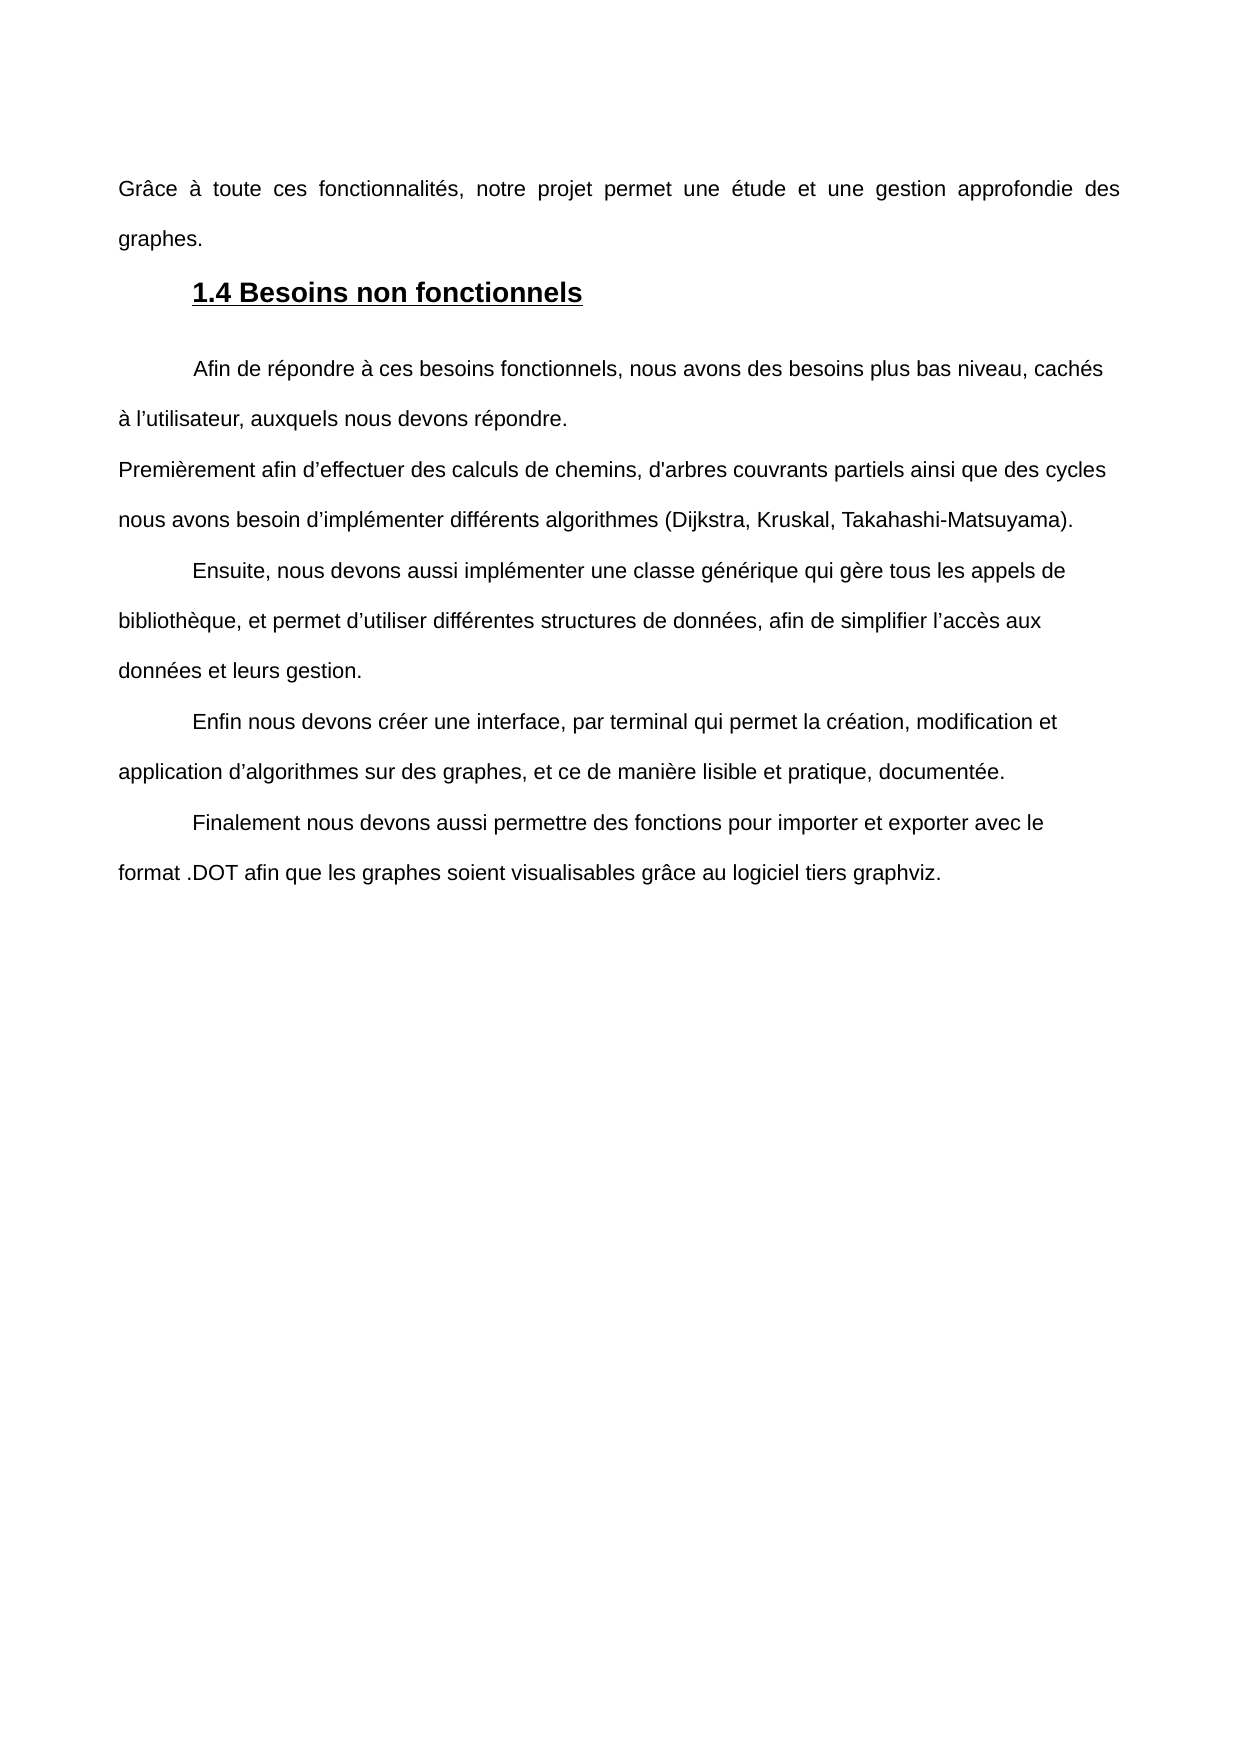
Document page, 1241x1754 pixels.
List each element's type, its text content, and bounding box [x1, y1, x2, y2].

text 1.4 Besoins non fonctionnels [118, 276, 1122, 309]
text Ensuite, nous devons aussi implémenter une classe générique qui gère tous les appels de bibliothèque, et permet d’utiliser différentes structures de données, afin de simplifier l’accès aux données et leurs gestion. [118, 557, 1122, 683]
text Grâce à toute ces fonctionnalités, notre projet permet une étude et une gestion approfondie des graphes. [118, 176, 1122, 251]
text Afin de répondre à ces besoins fonctionnels, nous avons des besoins plus bas niveau, cachés à l’utilisateur, auxquels nous devons répondre. [118, 356, 1122, 431]
text Enfin nous devons créer une interface, par terminal qui permet la création, modification et application d’algorithmes sur des graphes, et ce de manière lisible et pratique, documentée. [118, 709, 1122, 784]
text Finalement nous devons aussi permettre des fonctions pour importer et exporter avec le format .DOT afin que les graphes soient visualisables grâce au logiciel tiers graphviz. [118, 809, 1122, 885]
text Premièrement afin d’effectuer des calculs de chemins, d'arbres couvrants partiels ainsi que des cycles nous avons besoin d’implémenter différents algorithmes (Dijkstra, Kruskal, Takahashi-Matsuyama). [118, 457, 1122, 532]
